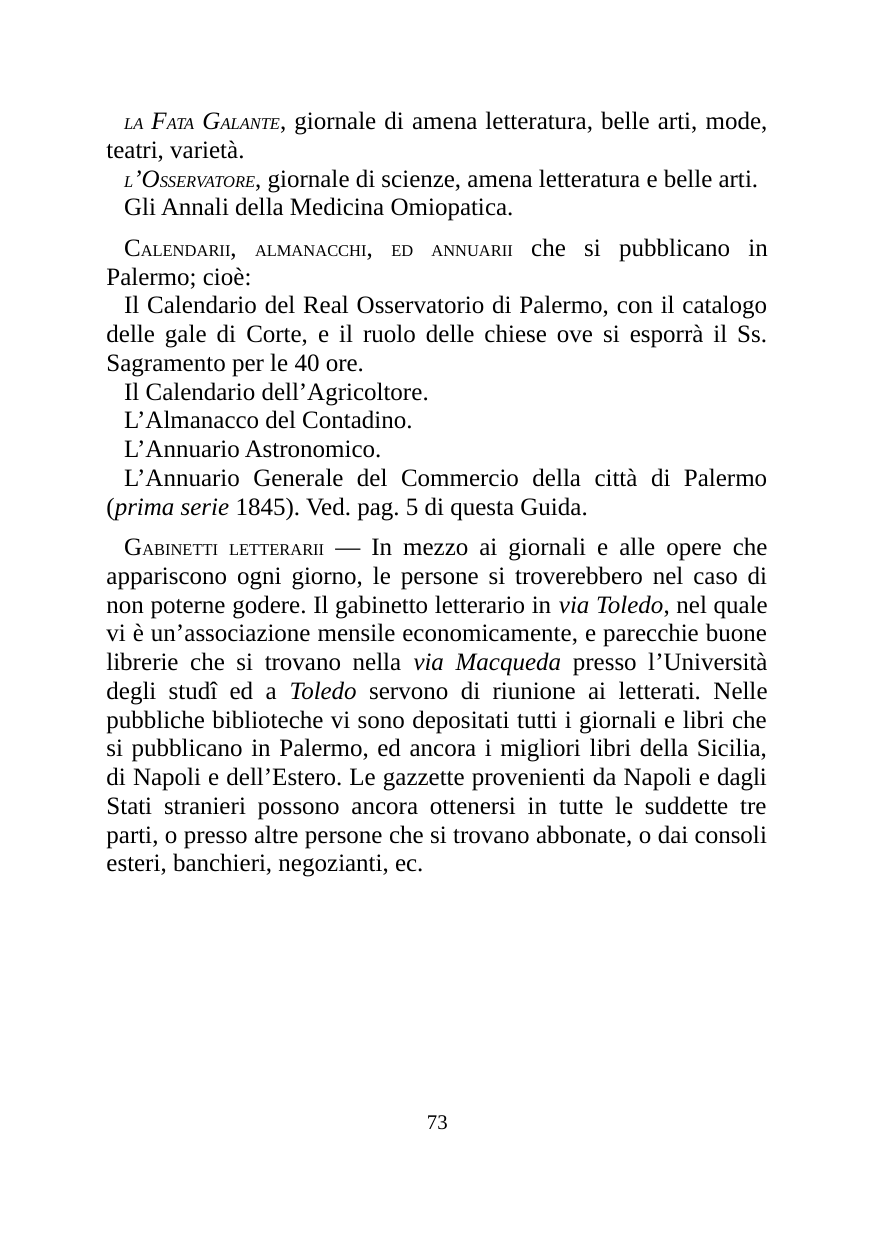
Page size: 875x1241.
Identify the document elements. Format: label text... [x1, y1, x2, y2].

text Il Calendario dell’Agricoltore. [106, 377, 768, 406]
text la Fata Galante, giornale di amena letteratura, belle arti, mode, teatri, varietà. [106, 106, 768, 164]
text Gabinetti letterarii — In mezzo ai giornali e alle opere che appariscono ogni giorno, le persone si troverebbero nel caso di non poterne godere. Il gabinetto letterario in via Toledo, nel quale vi è un’associazione mensile economicamente, e parecchie buone librerie che si trovano nella via Macqueda presso l’Università degli studî ed a Toledo servono di riunione ai letterati. Nelle pubbliche biblioteche vi sono depositati tutti i giornali e libri che si pubblicano in Palermo, ed ancora i migliori libri della Sicilia, di Napoli e dell’Estero. Le gazzette provenienti da Napoli e dagli Stati stranieri possono ancora ottenersi in tutte le suddette tre parti, o presso altre persone che si trovano abbonate, o dai consoli esteri, banchieri, negozianti, ec. [106, 532, 768, 877]
text Gli Annali della Medicina Omiopatica. [106, 192, 768, 221]
text Il Calendario del Real Osservatorio di Palermo, con il catalogo delle gale di Corte, e il ruolo delle chiese ove si esporrà il Ss. Sagramento per le 40 ore. [106, 291, 768, 377]
text L’Annuario Generale del Commercio della città di Palermo (prima serie 1845). Ved. pag. 5 di questa Guida. [106, 463, 768, 521]
text L’Annuario Astronomico. [106, 434, 768, 463]
text Calendarii, almanacchi, ed annuarii che si pubblicano in Palermo; cioè: [106, 233, 768, 291]
text L’Almanacco del Contadino. [106, 406, 768, 434]
text l’Osservatore, giornale di scienze, amena letteratura e belle arti. [106, 164, 768, 192]
